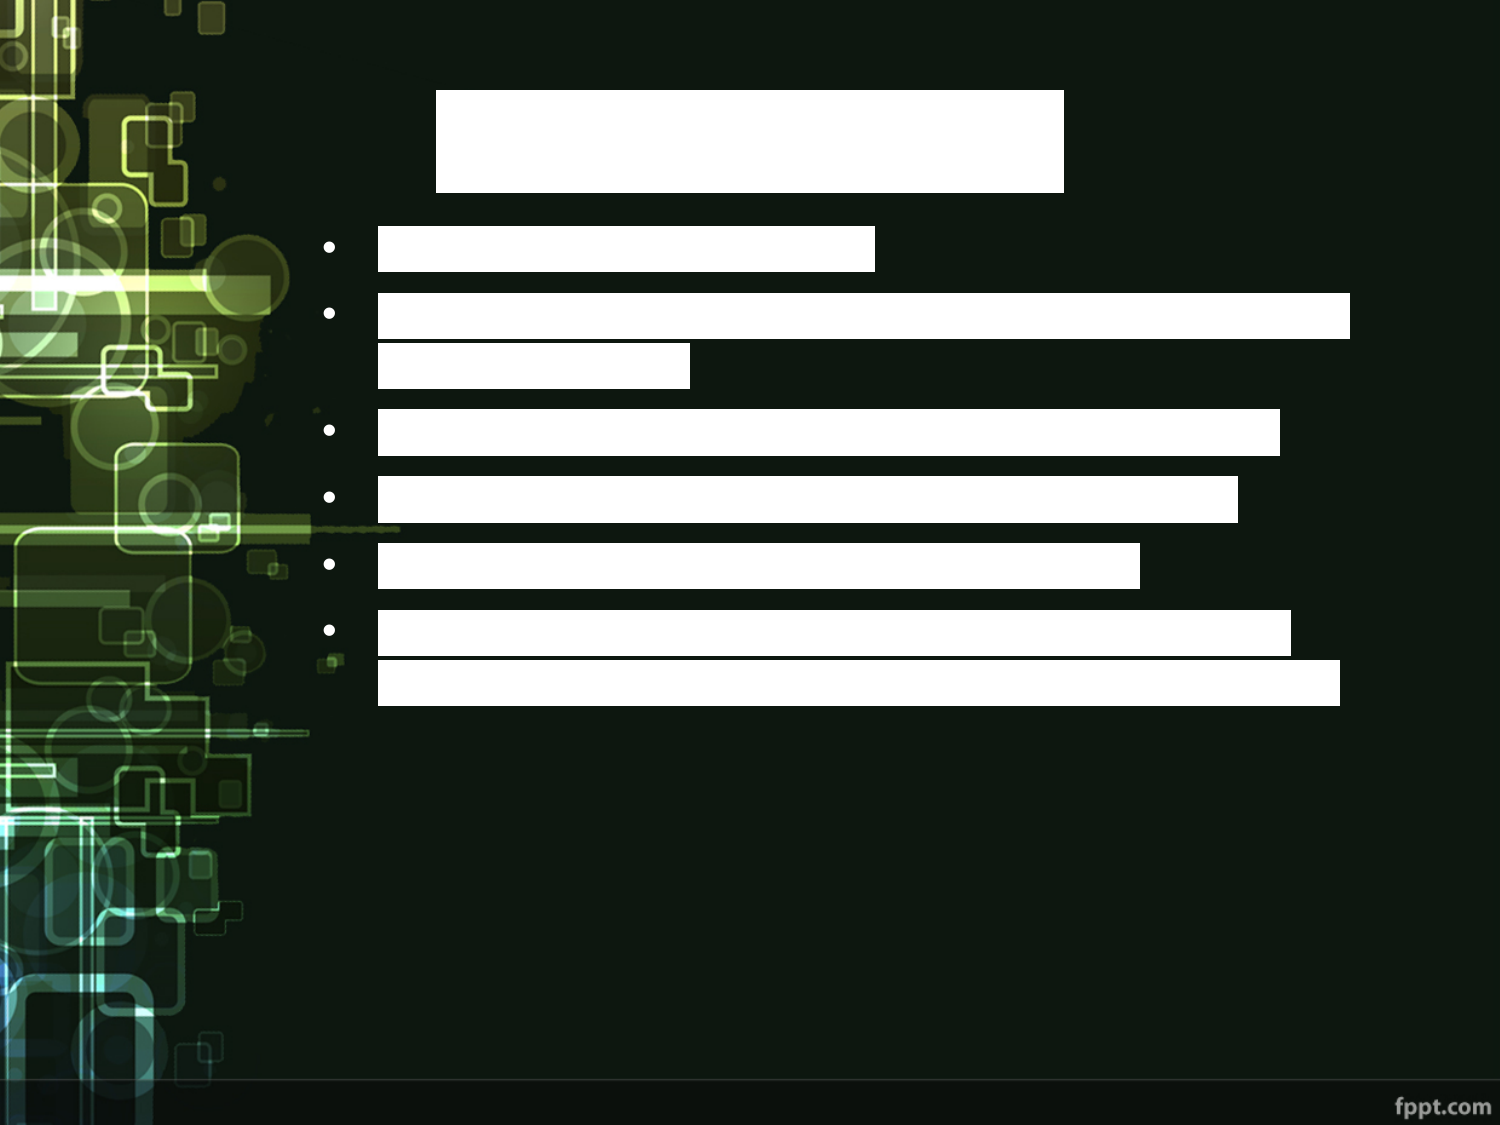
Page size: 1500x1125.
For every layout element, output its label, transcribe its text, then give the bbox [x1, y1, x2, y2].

title Podsumowanie [75, 42, 1426, 231]
list Cel pracy został osiągnięty Problematyczne testowanie (dużo ręcznych obliczeń sprawdzających) Duży nakład na rozszerzalność aplikacji (fabryki) Problemy z wielowątkowością (nierozwiązane) Problem z dużą ilością żądań do serwera Po rozszerzeniu o brakujące elementy możliwość zastosowań produkcyjnych (FPGA, mikrokontrolery) [307, 214, 1455, 957]
picture [0, 0, 1500, 1125]
